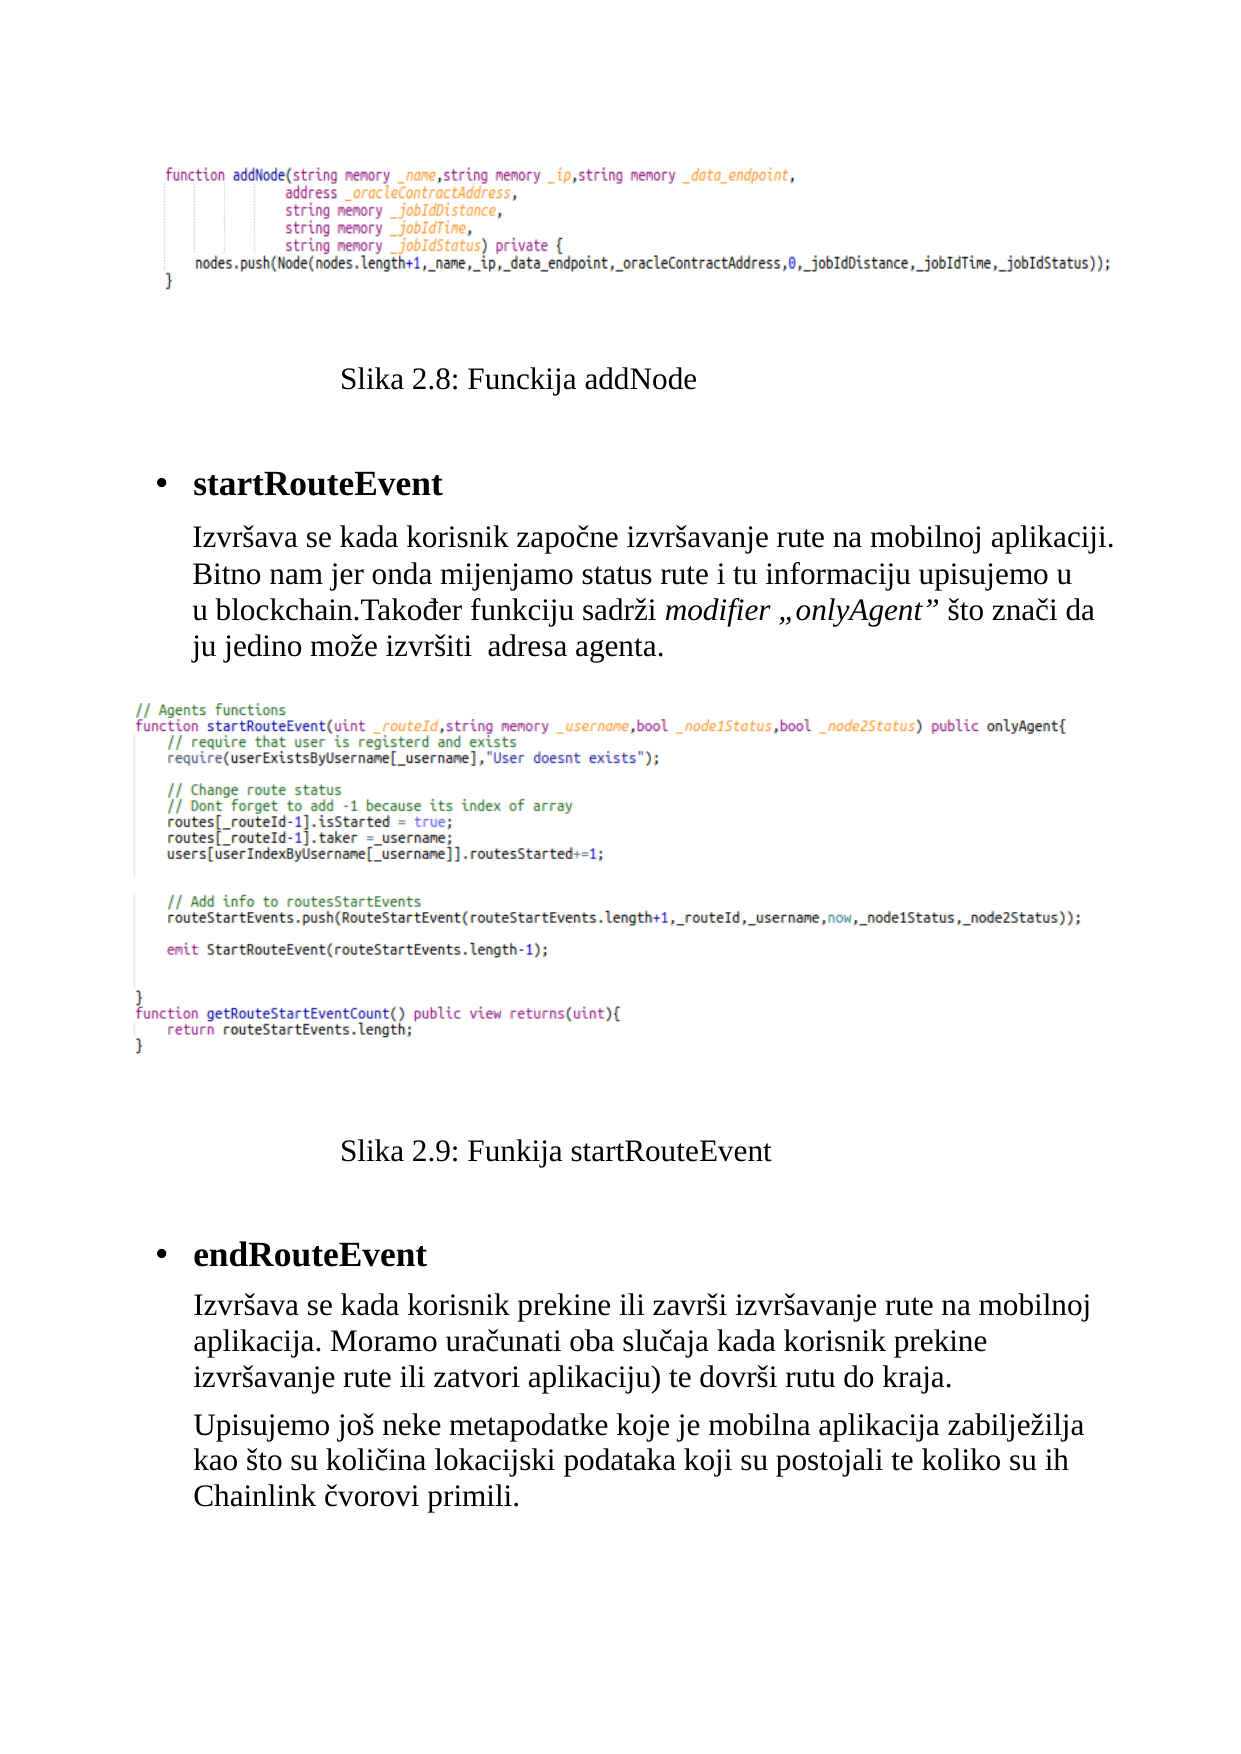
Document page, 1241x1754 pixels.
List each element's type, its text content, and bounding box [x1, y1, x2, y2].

text Izvršava se kada korisnik započne izvršavanje rute na mobilnoj aplikaciji. Bitno nam jer onda mijenjamo status rute i tu informaciju upisujemo u u blockchain.Također funkciju sadrži modifier „onlyAgent” što znači da ju jedino može izvršiti adresa agenta. [118, 515, 1122, 663]
list endRouteEvent [156, 1233, 1122, 1274]
list Izvršava se kada korisnik prekine ili završi izvršavanje rute na mobilnoj aplikacija. Moramo uračunati oba slučaja kada korisnik prekine izvršavanje rute ili zatvori aplikaciju) te dovrši rutu do kraja. [156, 1286, 1122, 1394]
picture [118, 699, 1123, 1076]
picture [159, 153, 1127, 304]
text Slika 2.8: Funckija addNode [118, 357, 1122, 397]
list startRouteEvent [156, 462, 1122, 503]
list Upisujemo još neke metapodatke koje je mobilna aplikacija zabilježilja kao što su količina lokacijski podataka koji su postojali te koliko su ih Chainlink čvorovi primili. [156, 1406, 1122, 1513]
text Slika 2.9: Funkija startRouteEvent [118, 1128, 1122, 1169]
